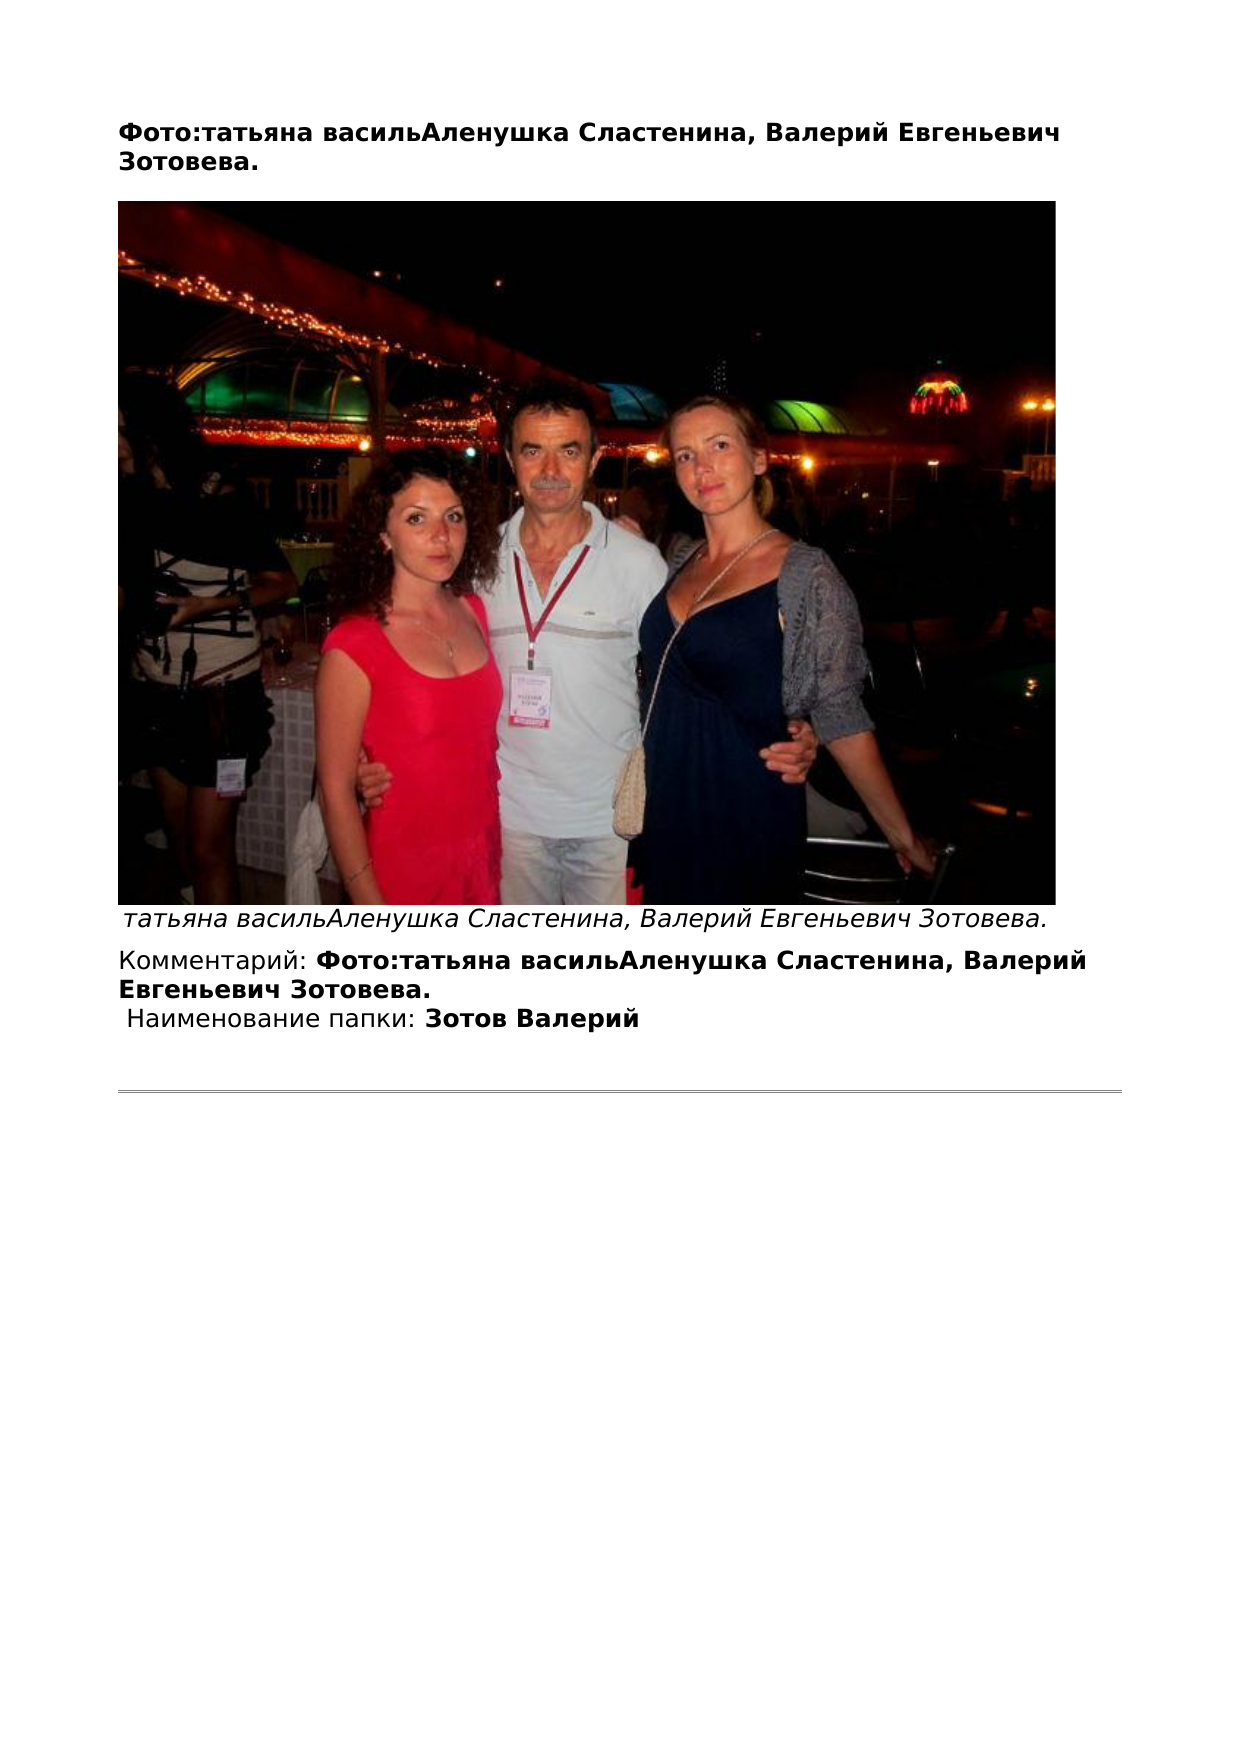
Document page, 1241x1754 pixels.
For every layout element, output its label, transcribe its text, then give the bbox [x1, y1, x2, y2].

text Комментарий: Фото:татьяна васильАленушка Сластенина, Валерий Евгеньевич Зотовева. Наименование папки: Зотов Валерий [118, 946, 1122, 1063]
subtitle Фото:татьяна васильАленушка Сластенина, Валерий Евгеньевич Зотовева. [118, 118, 1122, 176]
picture [118, 201, 1056, 905]
text татьяна васильАленушка Сластенина, Валерий Евгеньевич Зотовева. [118, 905, 1056, 934]
